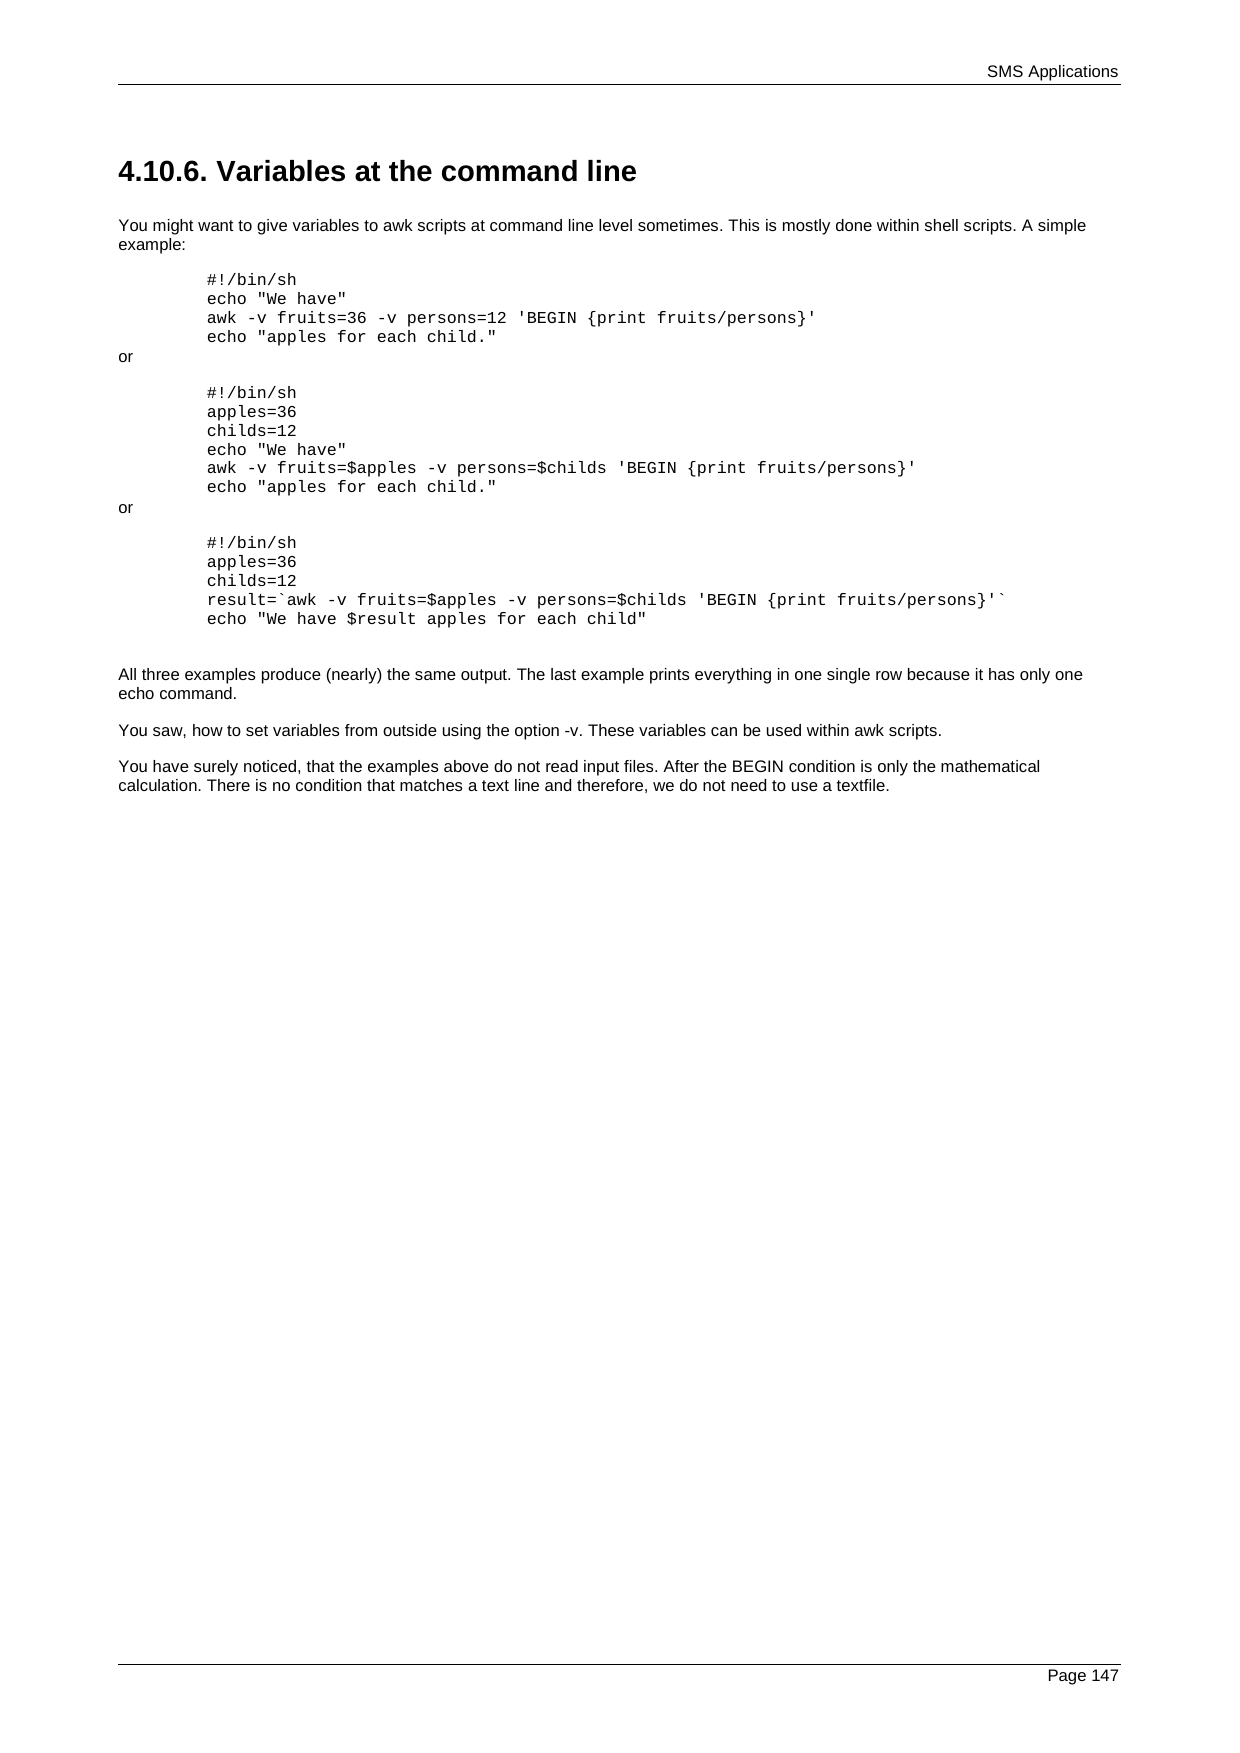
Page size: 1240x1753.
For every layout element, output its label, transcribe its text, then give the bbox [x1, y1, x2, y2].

text #!/bin/sh [207, 534, 1121, 553]
text childs=12 [207, 572, 1121, 591]
text echo "We have" [207, 291, 1121, 310]
text apples=36 [207, 553, 1121, 572]
text or [118, 498, 1121, 517]
text You might want to give variables to awk scripts at command line level sometimes. This is mostly done within shell scripts. A simple example: [118, 217, 1121, 254]
text or [118, 348, 1121, 366]
text apples=36 [207, 403, 1121, 422]
text #!/bin/sh [207, 272, 1121, 291]
text echo "apples for each child." [207, 479, 1121, 498]
text awk -v fruits=36 -v persons=12 'BEGIN {print fruits/persons}' [207, 310, 1121, 329]
text echo "We have" [207, 441, 1121, 460]
text childs=12 [207, 422, 1121, 441]
text #!/bin/sh [207, 384, 1121, 403]
text You have surely noticed, that the examples above do not read input files. After the BEGIN condition is only the mathematical calculation. There is no condition that matches a text line and therefore, we do not need to use a textfile. [118, 757, 1121, 795]
text echo "apples for each child." [207, 329, 1121, 348]
text echo "We have $result apples for each child" [207, 610, 1121, 629]
text awk -v fruits=$apples -v persons=$childs 'BEGIN {print fruits/persons}' [207, 460, 1121, 479]
text You saw, how to set variables from outside using the option -v. These variables can be used within awk scripts. [118, 721, 1121, 739]
subtitle Variables at the command line [118, 154, 1121, 187]
text result=`awk -v fruits=$apples -v persons=$childs 'BEGIN {print fruits/persons}'` [207, 591, 1121, 610]
text All three examples produce (nearly) the same output. The last example prints everything in one single row because it has only one echo command. [118, 666, 1121, 703]
